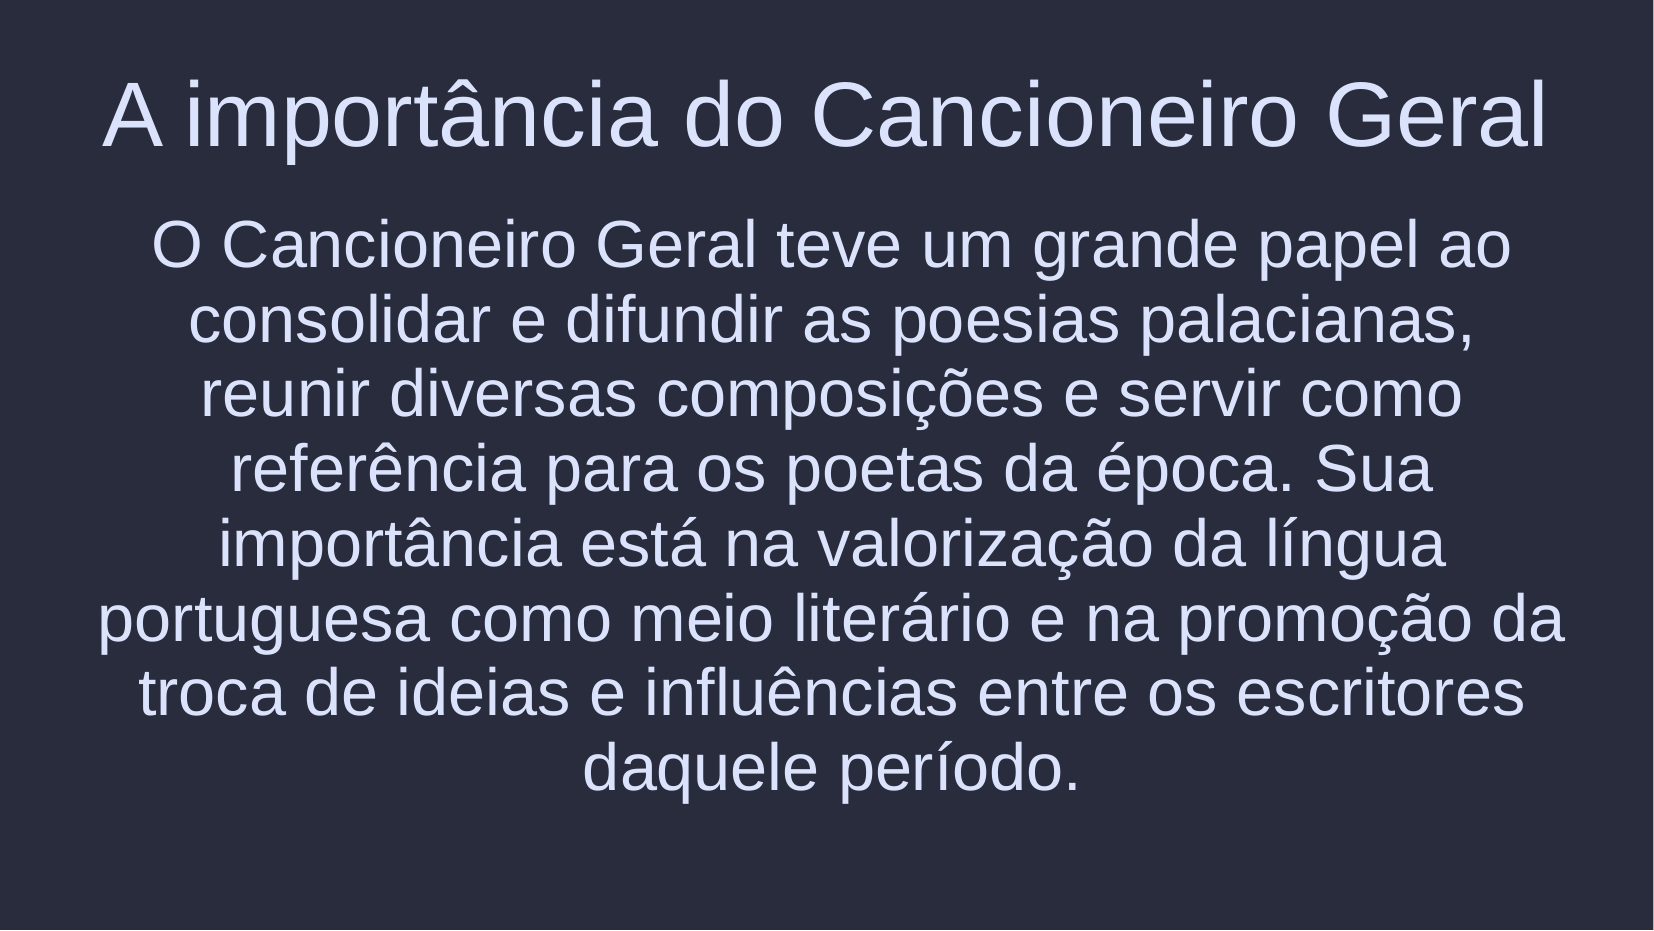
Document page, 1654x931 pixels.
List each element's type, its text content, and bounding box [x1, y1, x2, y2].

title A importância do Cancioneiro Geral [82, 37, 1571, 193]
subtitle O Cancioneiro Geral teve um grande papel ao consolidar e difundir as poesias palacianas, reunir diversas composições e servir como referência para os poetas da época. Sua importância está na valorização da língua portuguesa como meio literário e na promoção da troca de ideias e influências entre os escritores daquele período. [88, 206, 1577, 805]
